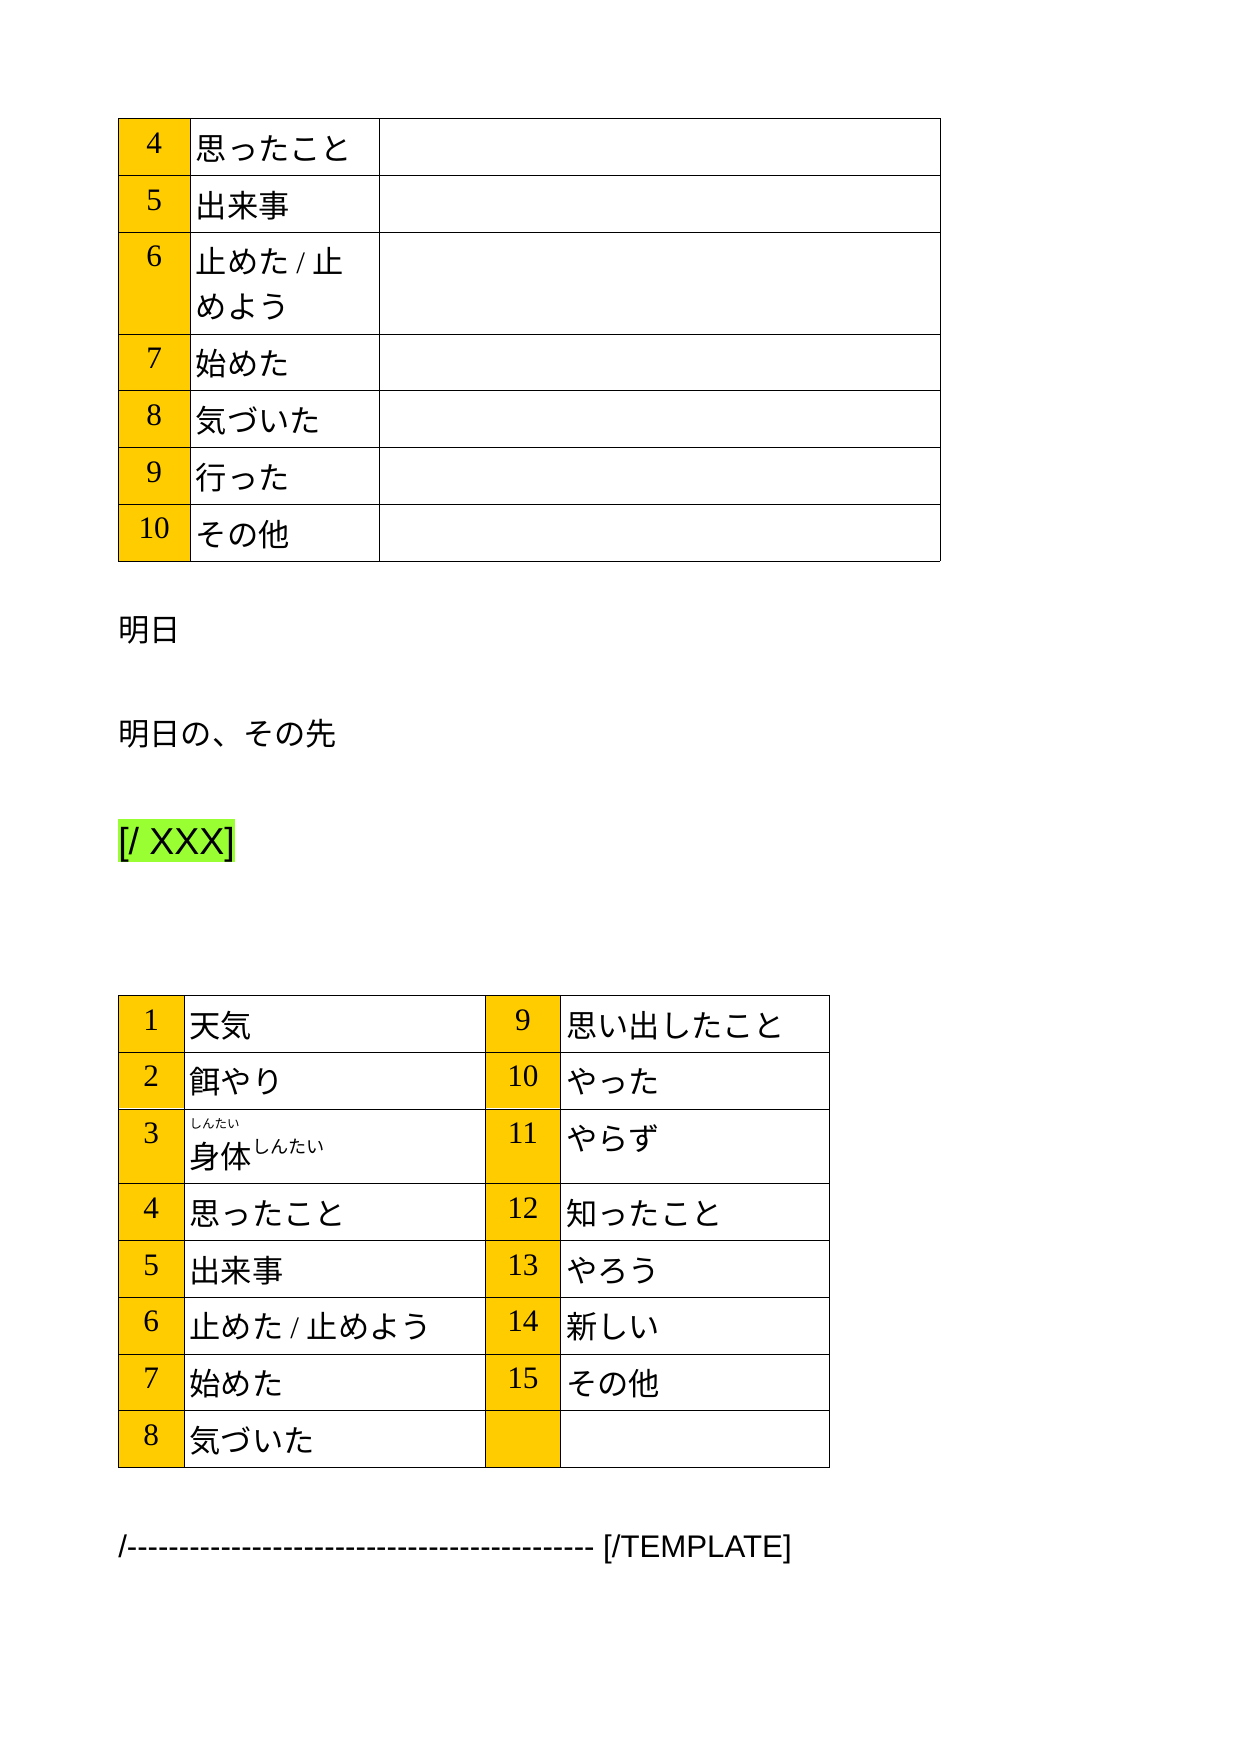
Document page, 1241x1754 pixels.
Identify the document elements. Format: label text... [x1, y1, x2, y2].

table_cell 11 [486, 1110, 560, 1183]
table_cell 思ったこと [185, 1184, 485, 1240]
table_cell [380, 176, 940, 232]
table_cell [380, 119, 940, 175]
table_cell [380, 448, 940, 504]
text /--------------------------------------------- [/TEMPLATE] [118, 1528, 1122, 1563]
table_cell 10 [486, 1053, 560, 1108]
table_cell [380, 335, 940, 390]
text [/ XXX] [118, 819, 1122, 862]
table_cell [561, 1411, 829, 1467]
table_cell やった [561, 1053, 829, 1108]
table_cell 2 [119, 1053, 184, 1108]
table_cell 14 [486, 1298, 560, 1354]
table_cell 6 [119, 1298, 184, 1354]
table_cell 知ったこと [561, 1184, 829, 1240]
table_cell 8 [119, 391, 190, 447]
table_cell 行った [191, 448, 379, 504]
table_cell 4 [119, 1184, 184, 1240]
table_cell 身体しんたいしんたい [185, 1110, 485, 1183]
table_cell 10 [119, 505, 190, 561]
table_header 天気 [185, 996, 485, 1052]
table_cell 7 [119, 335, 190, 390]
table_cell 始めた [185, 1355, 485, 1410]
table_cell 8 [119, 1411, 184, 1467]
table_cell 出来事 [185, 1241, 485, 1297]
table_cell 9 [119, 448, 190, 504]
table_cell 13 [486, 1241, 560, 1297]
table_cell 6 [119, 233, 190, 334]
table_cell 5 [119, 176, 190, 232]
table_cell [380, 391, 940, 447]
table_cell 12 [486, 1184, 560, 1240]
table_cell 気づいた [185, 1411, 485, 1467]
table_cell やろう [561, 1241, 829, 1297]
table_cell 思ったこと [191, 119, 379, 175]
table_cell 4 [119, 119, 190, 175]
table_cell [486, 1411, 560, 1467]
table_cell 餌やり [185, 1053, 485, 1108]
table_cell 5 [119, 1241, 184, 1297]
table_cell その他 [561, 1355, 829, 1410]
table_cell 止めた / 止めよう [191, 233, 379, 334]
table_cell 始めた [191, 335, 379, 390]
table_header 9 [486, 996, 560, 1052]
table_cell 3 [119, 1110, 184, 1183]
table_cell その他 [191, 505, 379, 561]
table_header 1 [119, 996, 184, 1052]
table_cell 15 [486, 1355, 560, 1410]
text 明日の、その先 [118, 716, 1122, 752]
table_cell 止めた / 止めよう [185, 1298, 485, 1354]
table_cell 7 [119, 1355, 184, 1410]
table_cell [380, 505, 940, 561]
table_cell 新しい [561, 1298, 829, 1354]
table_cell [380, 233, 940, 334]
text 明日 [118, 612, 1122, 648]
table_header 思い出したこと [561, 996, 829, 1052]
table_cell やらず [561, 1110, 829, 1183]
table_cell 気づいた [191, 391, 379, 447]
table_cell 出来事 [191, 176, 379, 232]
